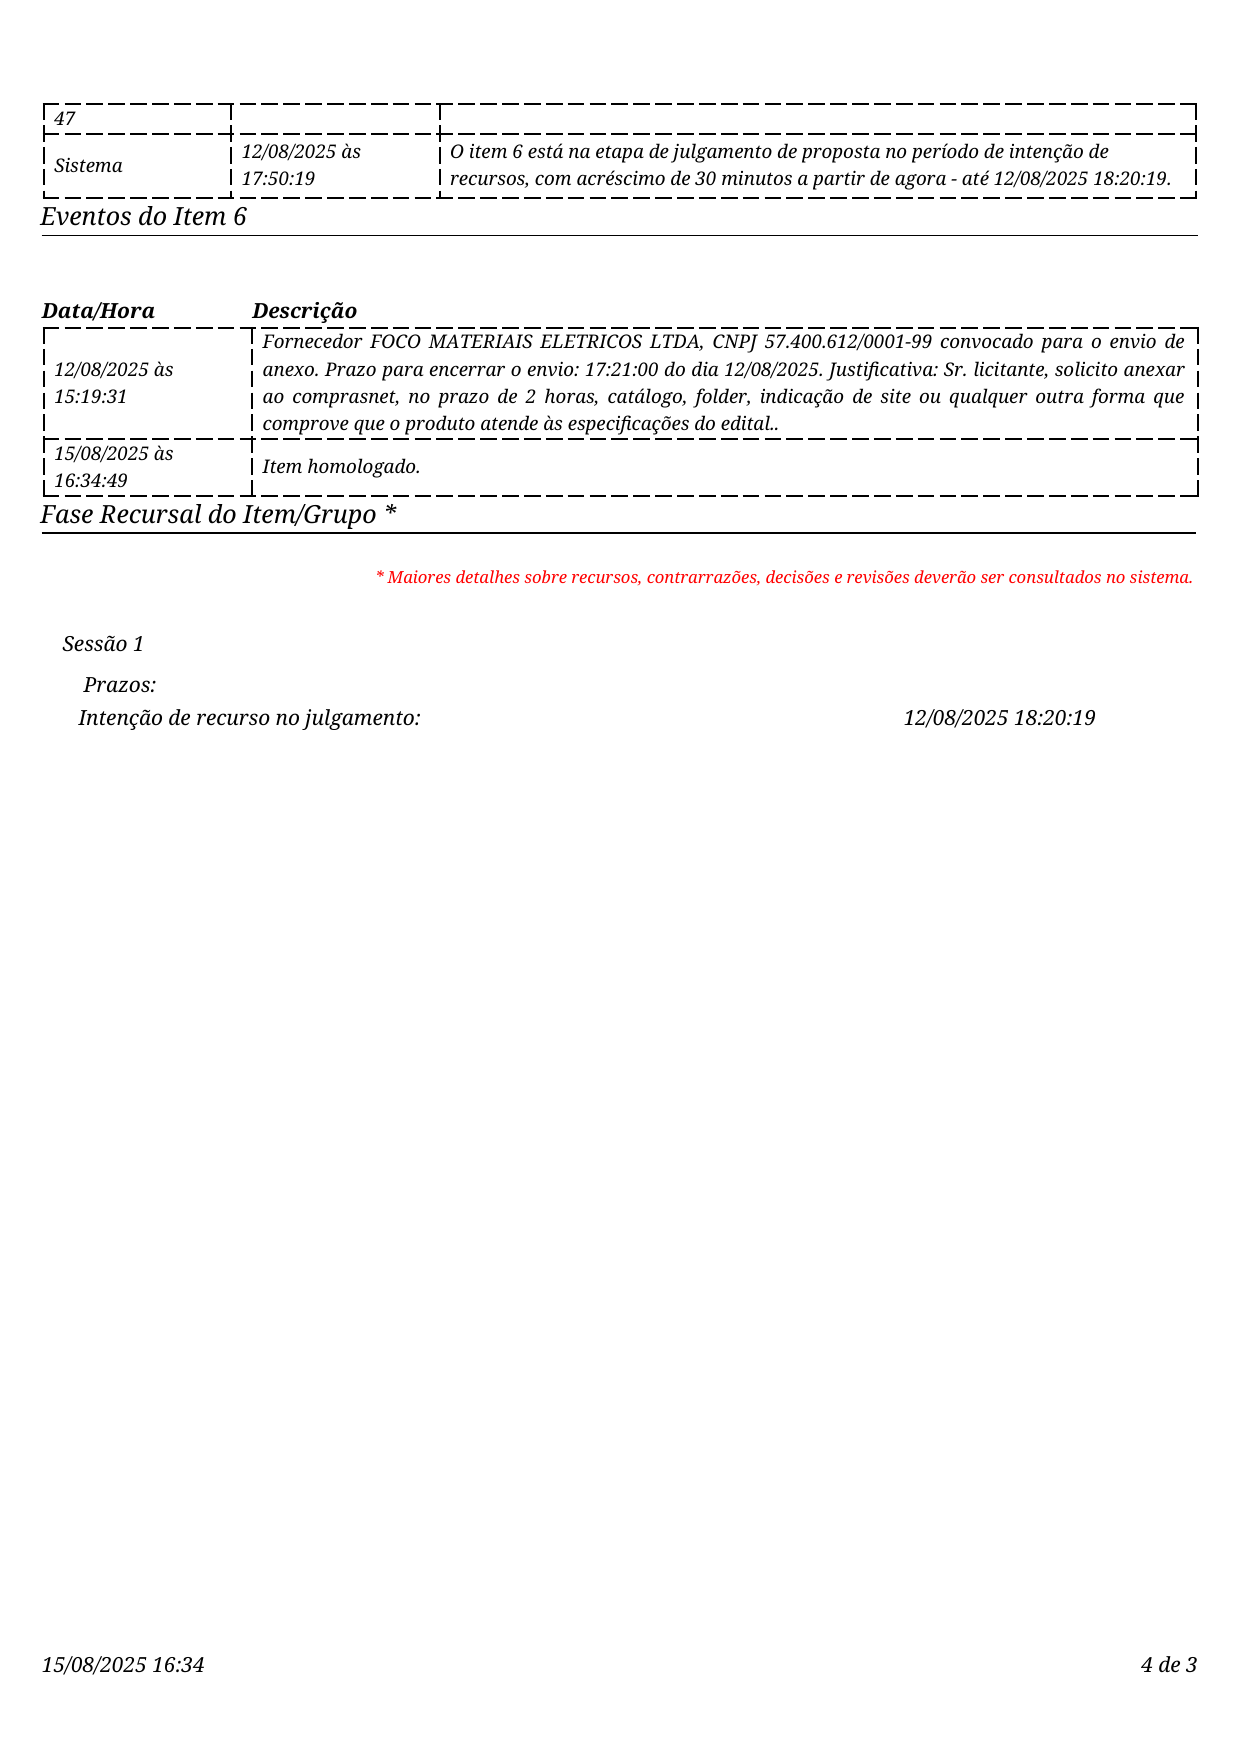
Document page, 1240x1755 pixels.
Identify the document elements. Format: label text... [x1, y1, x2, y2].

text Data/Hora Descrição [42, 296, 1200, 324]
text Intenção de recurso no julgamento: 12/08/2025 18:20:19 [42, 703, 1200, 732]
table_header Fornecedor FOCO MATERIAIS ELETRICOS LTDA, CNPJ 57.400.612/0001-99 convocado para o envio de anexo. Prazo para encerrar o envio: 17:21:00 do dia 12/08/2025. Justificativa: Sr. licitante, solicito anexar ao comprasnet, no prazo de 2 horas, catálogo, folder, indicação de site ou qualquer outra forma que comprove que o produto atende às especificações do edital.. [252, 327, 1198, 438]
text Fase Recursal do Item/Grupo * [40, 497, 1200, 531]
table_header 12/08/2025 às 15:19:31 [44, 327, 252, 438]
table_cell 47 [44, 103, 231, 132]
table_cell 15/08/2025 às 16:34:49 [44, 438, 252, 495]
text Sessão 1 [62, 629, 1200, 658]
text * Maiores detalhes sobre recursos, contrarrazões, decisões e revisões deverão ser consultados no sistema. [42, 566, 1196, 588]
table_cell 12/08/2025 às 17:50:19 [231, 133, 439, 197]
table_cell Item homologado. [252, 438, 1198, 495]
table_cell [231, 103, 439, 132]
text Eventos do Item 6 [40, 199, 1200, 233]
table_cell O item 6 está na etapa de julgamento de proposta no período de intenção de recursos, com acréscimo de 30 minutos a partir de agora - até 12/08/2025 18:20:19. [440, 133, 1196, 197]
table_cell Sistema [44, 133, 231, 197]
table_cell [440, 103, 1196, 132]
text Prazos: [83, 670, 1200, 699]
